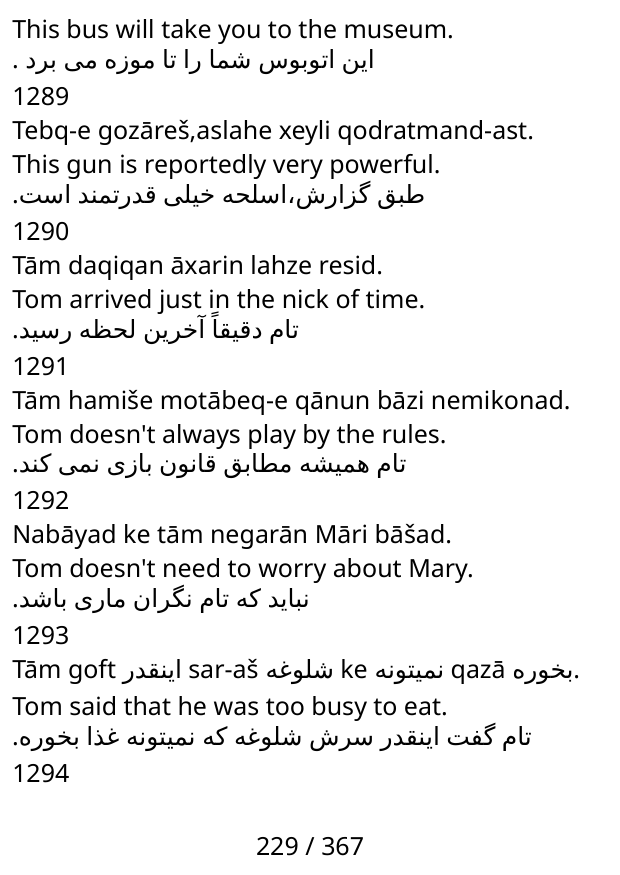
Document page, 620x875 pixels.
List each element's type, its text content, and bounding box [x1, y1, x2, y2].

text This bus will take you to the museum. [12, 12, 607, 46]
text 1291 [12, 348, 607, 382]
text Tām hamiše motābeq-e qānun bāzi nemi‌konad. [12, 382, 607, 416]
text تام دقیقاً آخرین لحظه رسید. [12, 316, 607, 348]
text Tām goft اینقدر sar-aš شلوغه ke نمیتونه qazā بخوره. [12, 652, 607, 689]
text این اتوبوس شما را تا موزه می برد . [12, 46, 607, 79]
text تام گفت اینقدر سرش شلوغه که نمیتونه غذا بخوره. [12, 723, 607, 756]
text نباید که تام نگران ماری باشد. [12, 585, 607, 618]
text This gun is reportedly very powerful. [12, 147, 607, 181]
text Tebq-e gozāreš,aslahe xeyli qodratmand-ast. [12, 113, 607, 147]
text Tām daqiqan āxarin lahze resid. [12, 247, 607, 282]
text Tom doesn't need to worry about Mary. [12, 551, 607, 585]
text Tom arrived just in the nick of time. [12, 282, 607, 316]
text 1292 [12, 483, 607, 517]
text طبق گزارش،اسلحه خیلی قدرتمند است. [12, 181, 607, 213]
text Nabāyad ke tām negarān Māri bāšad. [12, 517, 607, 551]
text 1289 [12, 79, 607, 113]
text 1294 [12, 756, 607, 789]
text 1290 [12, 213, 607, 247]
text Tom doesn't always play by the rules. [12, 416, 607, 450]
text تام همیشه مطابق قانون بازی نمی کند. [12, 450, 607, 483]
text Tom said that he was too busy to eat. [12, 689, 607, 723]
text 1293 [12, 618, 607, 652]
